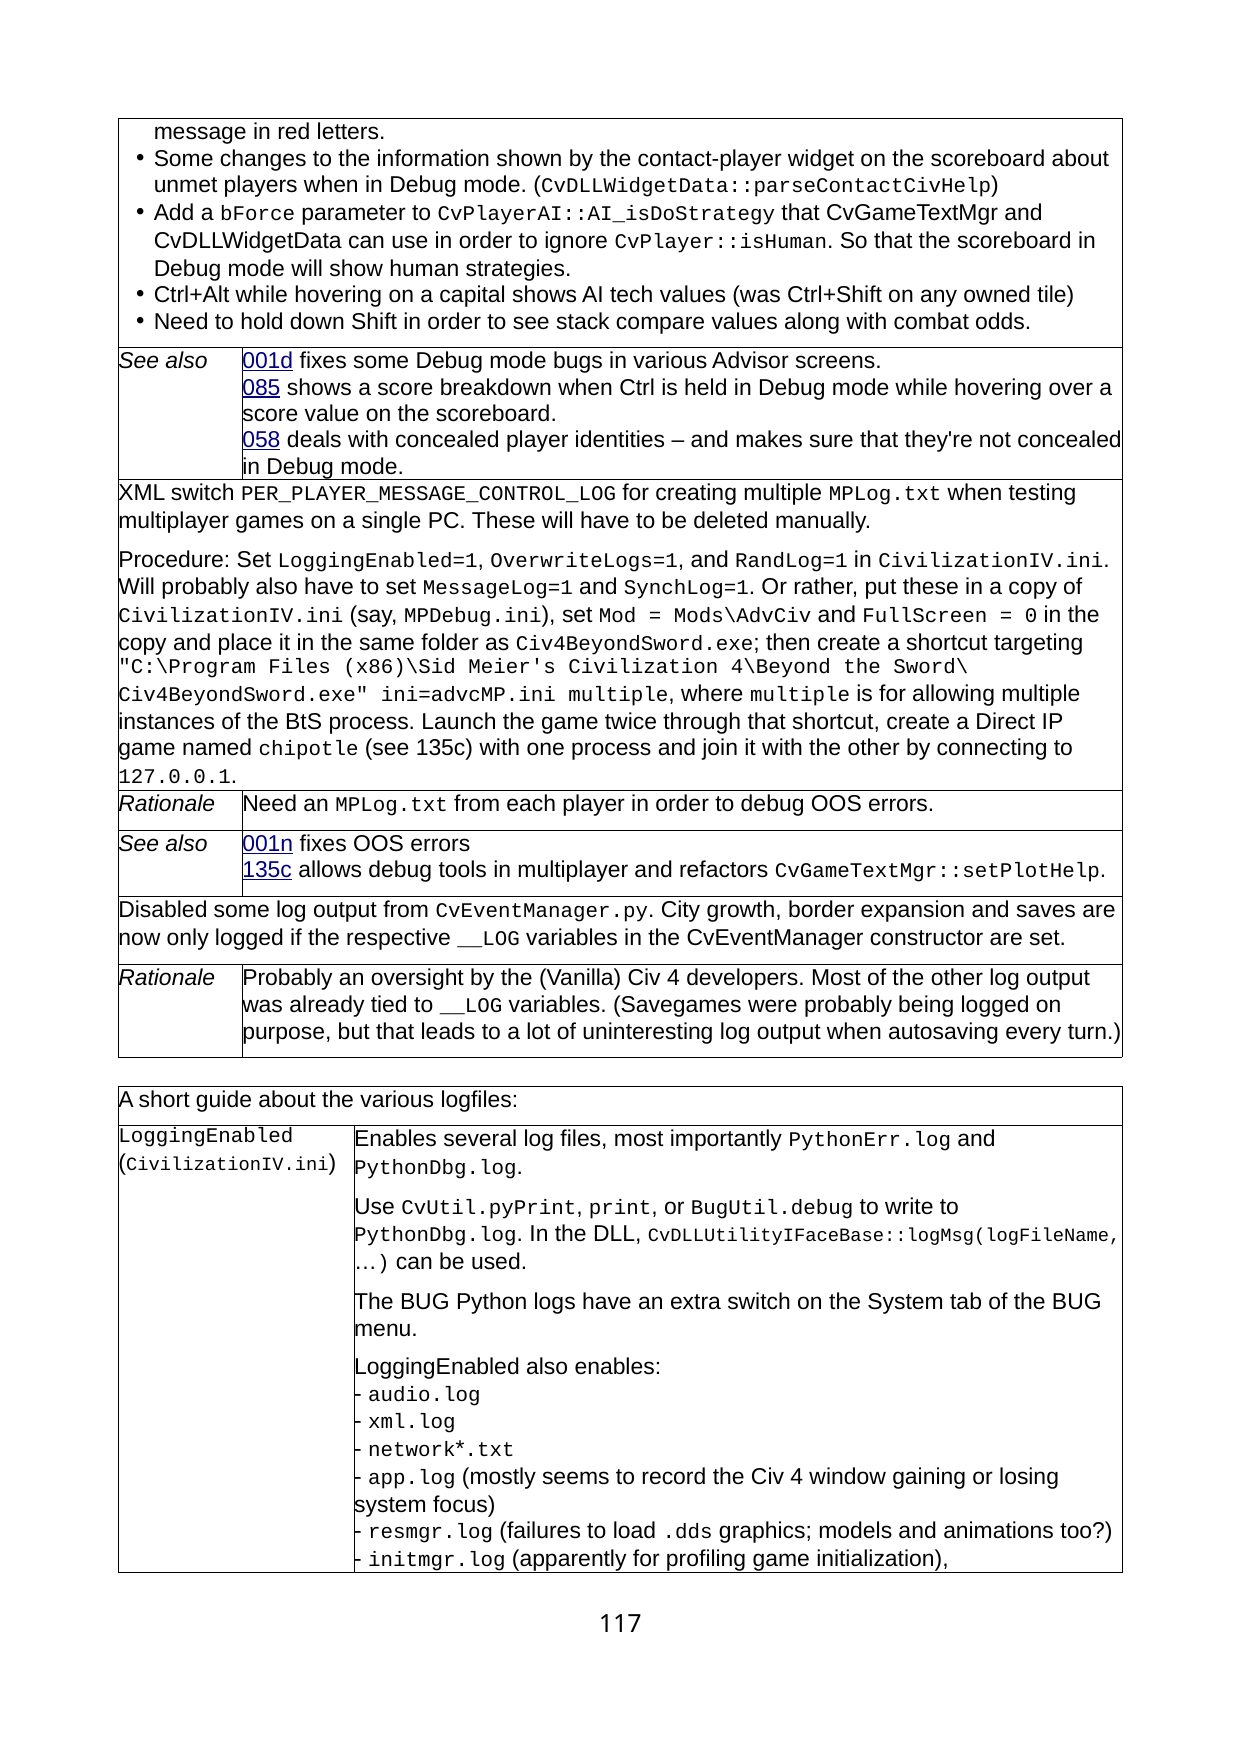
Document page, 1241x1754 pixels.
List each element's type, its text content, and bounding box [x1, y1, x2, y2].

table_cell message in red letters. Some changes to the information shown by the contact-player widget on the scoreboard about unmet players when in Debug mode. (CvDLLWidgetData::parseContactCivHelp) Add a bForce parameter to CvPlayerAI::AI_isDoStrategy that CvGameTextMgr and CvDLLWidgetData can use in order to ignore CvPlayer::isHuman. So that the scoreboard in Debug mode will show human strategies. Ctrl+Alt while hovering on a capital shows AI tech values (was Ctrl+Shift on any owned tile) Need to hold down Shift in order to see stack compare values along with combat odds. [119, 119, 1122, 347]
table_cell Disabled some log output from CvEventManager.py. City growth, border expansion and saves are now only logged if the respective __LOG variables in the CvEventManager constructor are set. [119, 897, 1122, 964]
table_cell Rationale [119, 791, 242, 830]
table_header A short guide about the various logfiles: [119, 1087, 1122, 1125]
table_cell Need an MPLog.txt from each player in order to debug OOS errors. [243, 791, 1122, 830]
table_cell See also [119, 831, 242, 896]
table_cell LoggingEnabled (CivilizationIV.ini) [119, 1126, 354, 1572]
table_cell Probably an oversight by the (Vanilla) Civ 4 developers. Most of the other log output was already tied to __LOG variables. (Savegames were probably being logged on purpose, but that leads to a lot of uninteresting log output when autosaving every turn.) [243, 965, 1122, 1057]
table_cell Rationale [119, 965, 242, 1057]
table_cell Enables several log files, most importantly PythonErr.log and PythonDbg.log. Use CvUtil.pyPrint, print, or BugUtil.debug to write to PythonDbg.log. In the DLL, CvDLLUtilityIFaceBase::logMsg(logFileName, …) can be used. The BUG Python logs have an extra switch on the System tab of the BUG menu. LoggingEnabled also enables: - audio.log - xml.log - network*.txt - app.log (mostly seems to record the Civ 4 window gaining or losing system focus) - resmgr.log (failures to load .dds graphics; models and animations too?) - initmgr.log (apparently for profiling game initialization), [355, 1126, 1122, 1572]
table_cell 001d fixes some Debug mode bugs in various Advisor screens. 085 shows a score breakdown when Ctrl is held in Debug mode while hovering over a score value on the scoreboard. 058 deals with concealed player identities – and makes sure that they're not concealed in Debug mode. [243, 348, 1122, 479]
table_cell See also [119, 348, 242, 479]
table_cell 001n fixes OOS errors 135c allows debug tools in multiplayer and refactors CvGameTextMgr::setPlotHelp. [243, 831, 1122, 896]
table_cell XML switch PER_PLAYER_MESSAGE_CONTROL_LOG for creating multiple MPLog.txt when testing multiplayer games on a single PC. These will have to be deleted manually. Procedure: Set LoggingEnabled=1, OverwriteLogs=1, and RandLog=1 in CivilizationIV.ini. Will probably also have to set MessageLog=1 and SynchLog=1. Or rather, put these in a copy of CivilizationIV.ini (say, MPDebug.ini), set Mod = Mods\AdvCiv and FullScreen = 0 in the copy and place it in the same folder as Civ4BeyondSword.exe; then create a shortcut targeting "C:\Program Files (x86)\Sid Meier's Civilization 4\Beyond the Sword\Civ4BeyondSword.exe" ini=advcMP.ini multiple, where multiple is for allowing multiple instances of the BtS process. Launch the game twice through that shortcut, create a Direct IP game named chipotle (see 135c) with one process and join it with the other by connecting to 127.0.0.1. [119, 480, 1122, 789]
